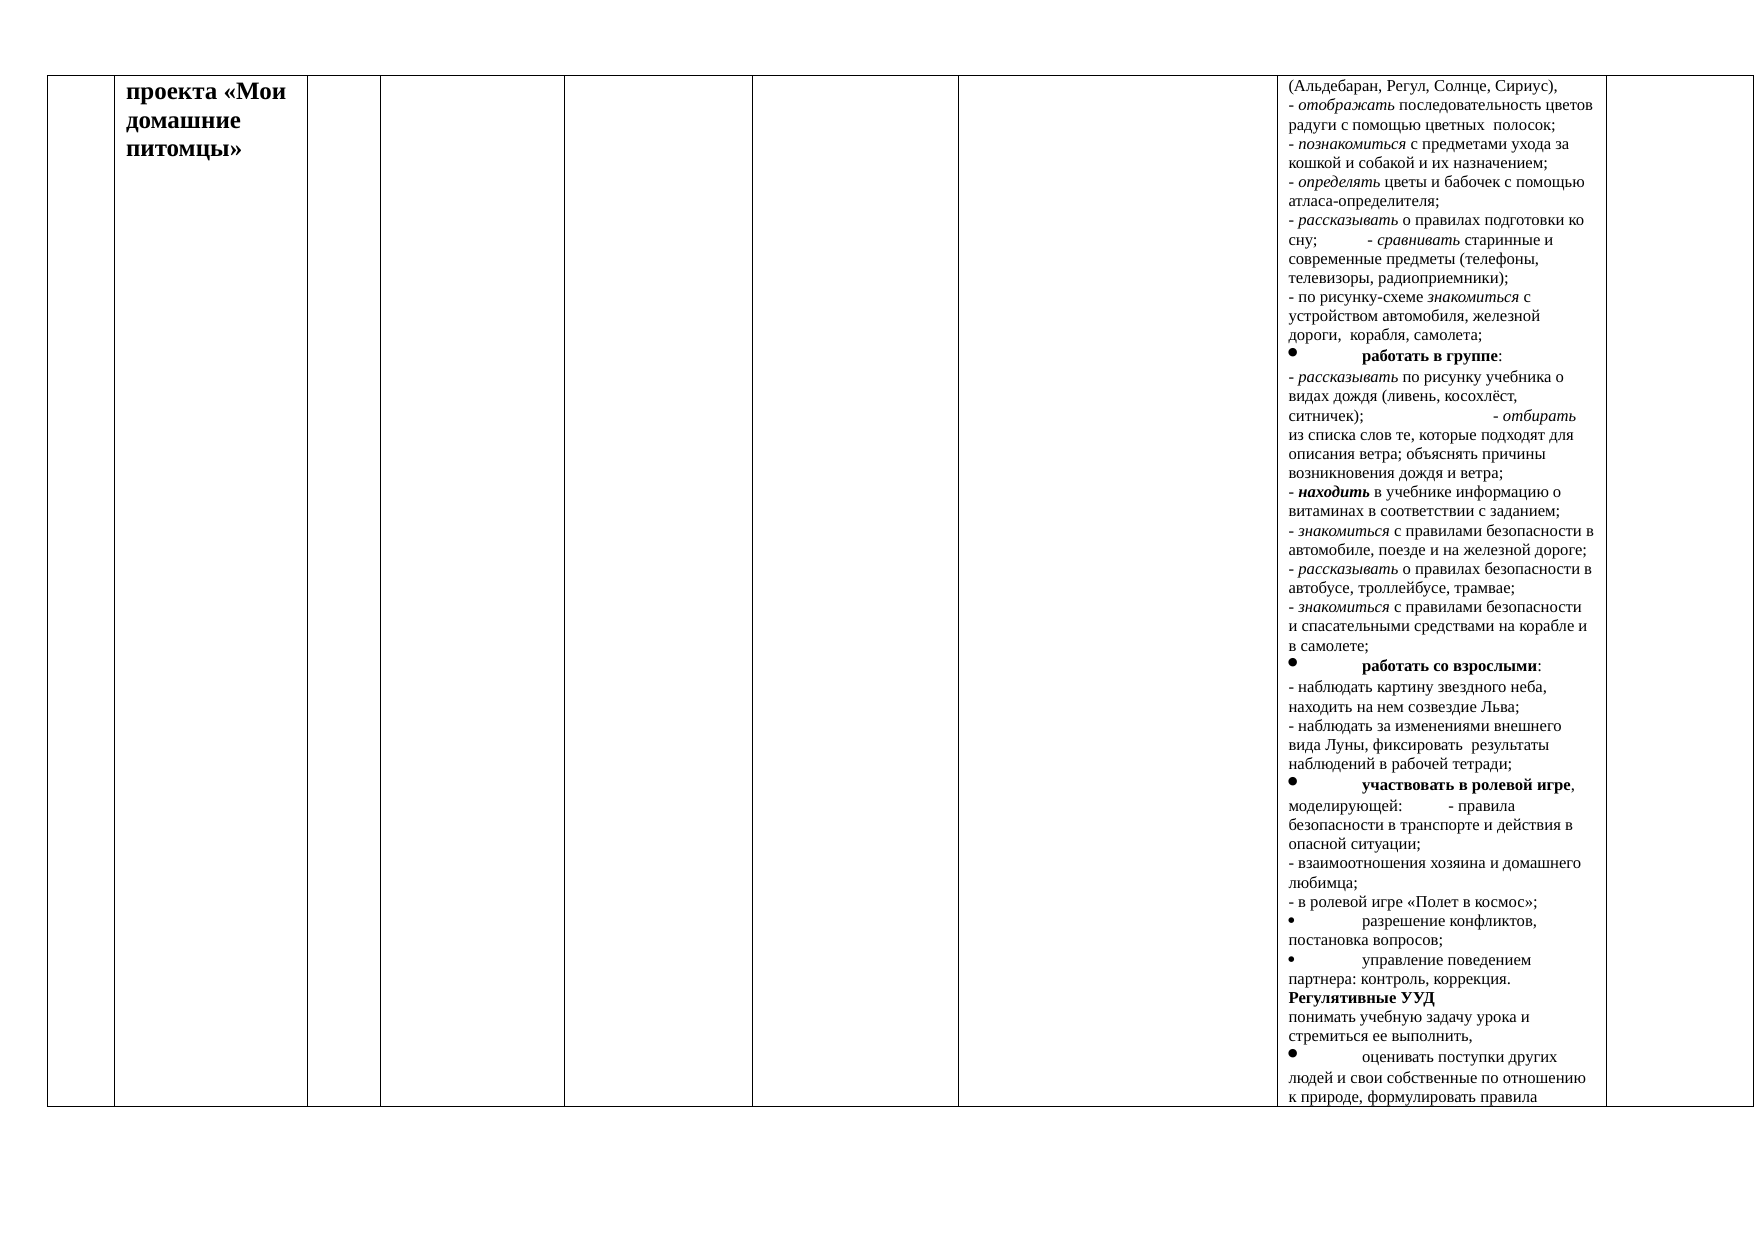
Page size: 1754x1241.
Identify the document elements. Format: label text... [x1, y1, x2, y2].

table_cell [565, 76, 752, 1106]
table_cell проекта «Мои домашние питом­цы» [115, 76, 307, 1106]
table_cell (Альдебаран, Регул, Солнце, Сириус), - отображать последовательность цветов радуги с помощью цветных полосок; - познакомиться с предметами ухода за кошкой и собакой и их назначением; - определять цветы и бабочек с помощью атласа-определителя; - рассказывать о правилах подготовки ко сну; - сравнивать старинные и современные предметы (телефоны, телевизоры, радиоприемники); - по рисунку-схеме знакомиться с устройством автомобиля, железной дороги, корабля, самолета; работать в группе: - рассказывать по рисунку учебника о видах дождя (ливень, косохлёст, ситничек); - отбирать из списка слов те, которые подходят для описания ветра; объяснять причины возникновения дождя и ветра; - находить в учебнике информацию о витаминах в соответствии с заданием; - знакомиться с правилами безопасности в автомобиле, поезде и на железной дороге; - рассказывать о правилах безопасности в автобусе, троллейбусе, трамвае; - знакомиться с правилами безопасности и спасательными средствами на корабле и в самолете; работать со взрослыми: - наблюдать картину звездного неба, находить на нем созвездие Льва; - наблюдать за изменениями внешнего вида Луны, фиксировать результаты наблюдений в рабочей тетради; участвовать в ролевой игре, моделирующей: - правила безопасности в транспорте и действия в опасной ситуации; - взаимоотношения хозяина и домашнего любимца; - в ролевой игре «Полет в космос»; разрешение конфликтов, постановка вопросов; управление поведением партнера: контроль, коррекция. Регулятивные УУД понимать учебную задачу урока и стремиться ее выполнить, оценивать поступки других людей и свои собственные по отношению к природе, формулировать правила [1278, 76, 1606, 1106]
table_cell [959, 76, 1277, 1106]
table_cell [1607, 76, 1753, 1106]
table_cell [753, 76, 958, 1106]
table_cell [48, 76, 114, 1106]
table_cell [381, 76, 564, 1106]
table_cell [308, 76, 380, 1106]
